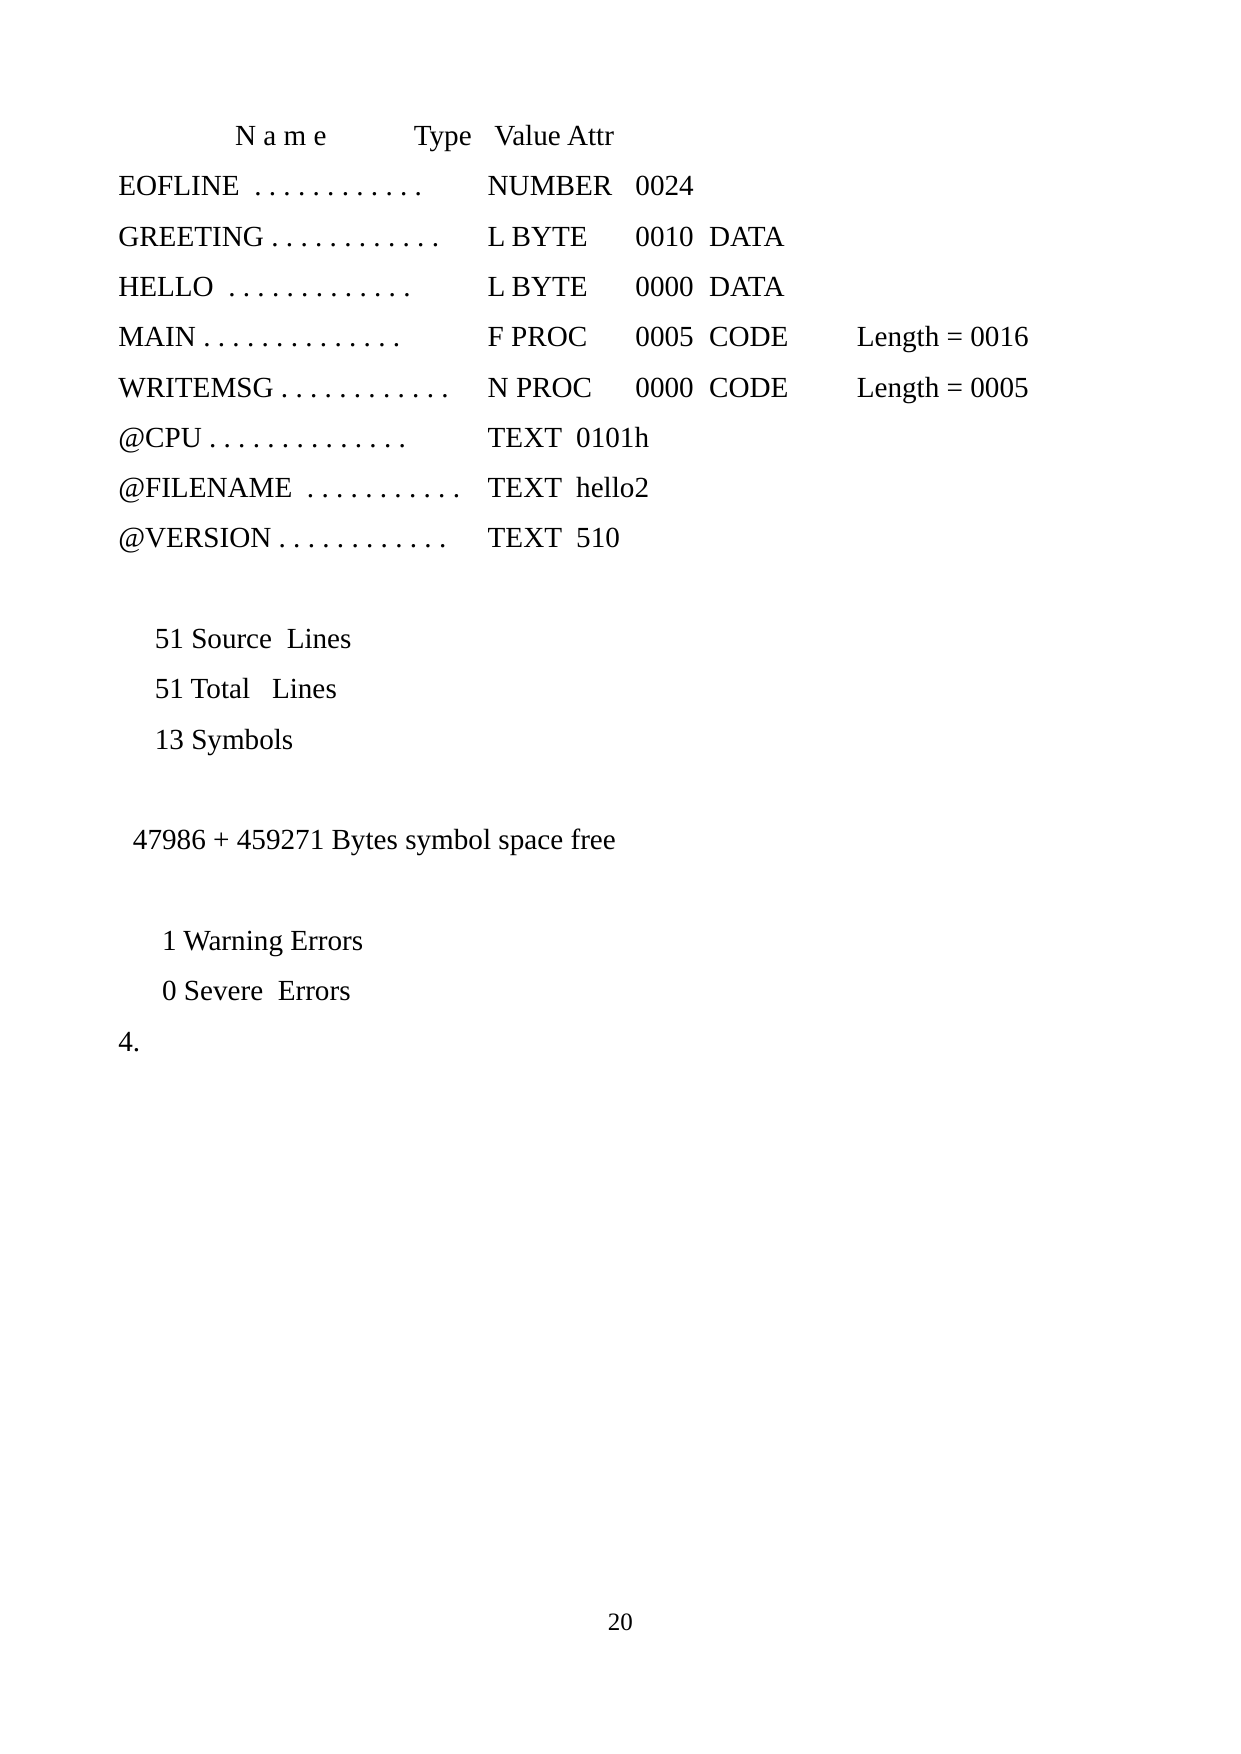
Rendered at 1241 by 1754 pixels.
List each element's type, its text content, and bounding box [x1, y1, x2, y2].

text N a m e Type Value Attr [118, 118, 1122, 152]
text 4. [118, 1024, 1122, 1057]
text GREETING . . . . . . . . . . . . L BYTE 0010 DATA [118, 219, 1122, 252]
text 51 Source Lines [118, 621, 1122, 655]
text EOFLINE . . . . . . . . . . . . NUMBER 0024 [118, 168, 1122, 202]
text @CPU . . . . . . . . . . . . . . TEXT 0101h [118, 420, 1122, 453]
text 1 Warning Errors [118, 923, 1122, 957]
text 13 Symbols [118, 722, 1122, 755]
text @VERSION . . . . . . . . . . . . TEXT 510 [118, 521, 1122, 554]
text HELLO . . . . . . . . . . . . . L BYTE 0000 DATA [118, 269, 1122, 303]
text 47986 + 459271 Bytes symbol space free [118, 822, 1122, 856]
text @FILENAME . . . . . . . . . . . TEXT hello2 [118, 470, 1122, 504]
text MAIN . . . . . . . . . . . . . . F PROC 0005 CODE Length = 0016 [118, 319, 1122, 353]
text WRITEMSG . . . . . . . . . . . . N PROC 0000 CODE Length = 0005 [118, 370, 1122, 403]
text 0 Severe Errors [118, 973, 1122, 1007]
text 51 Total Lines [118, 672, 1122, 705]
